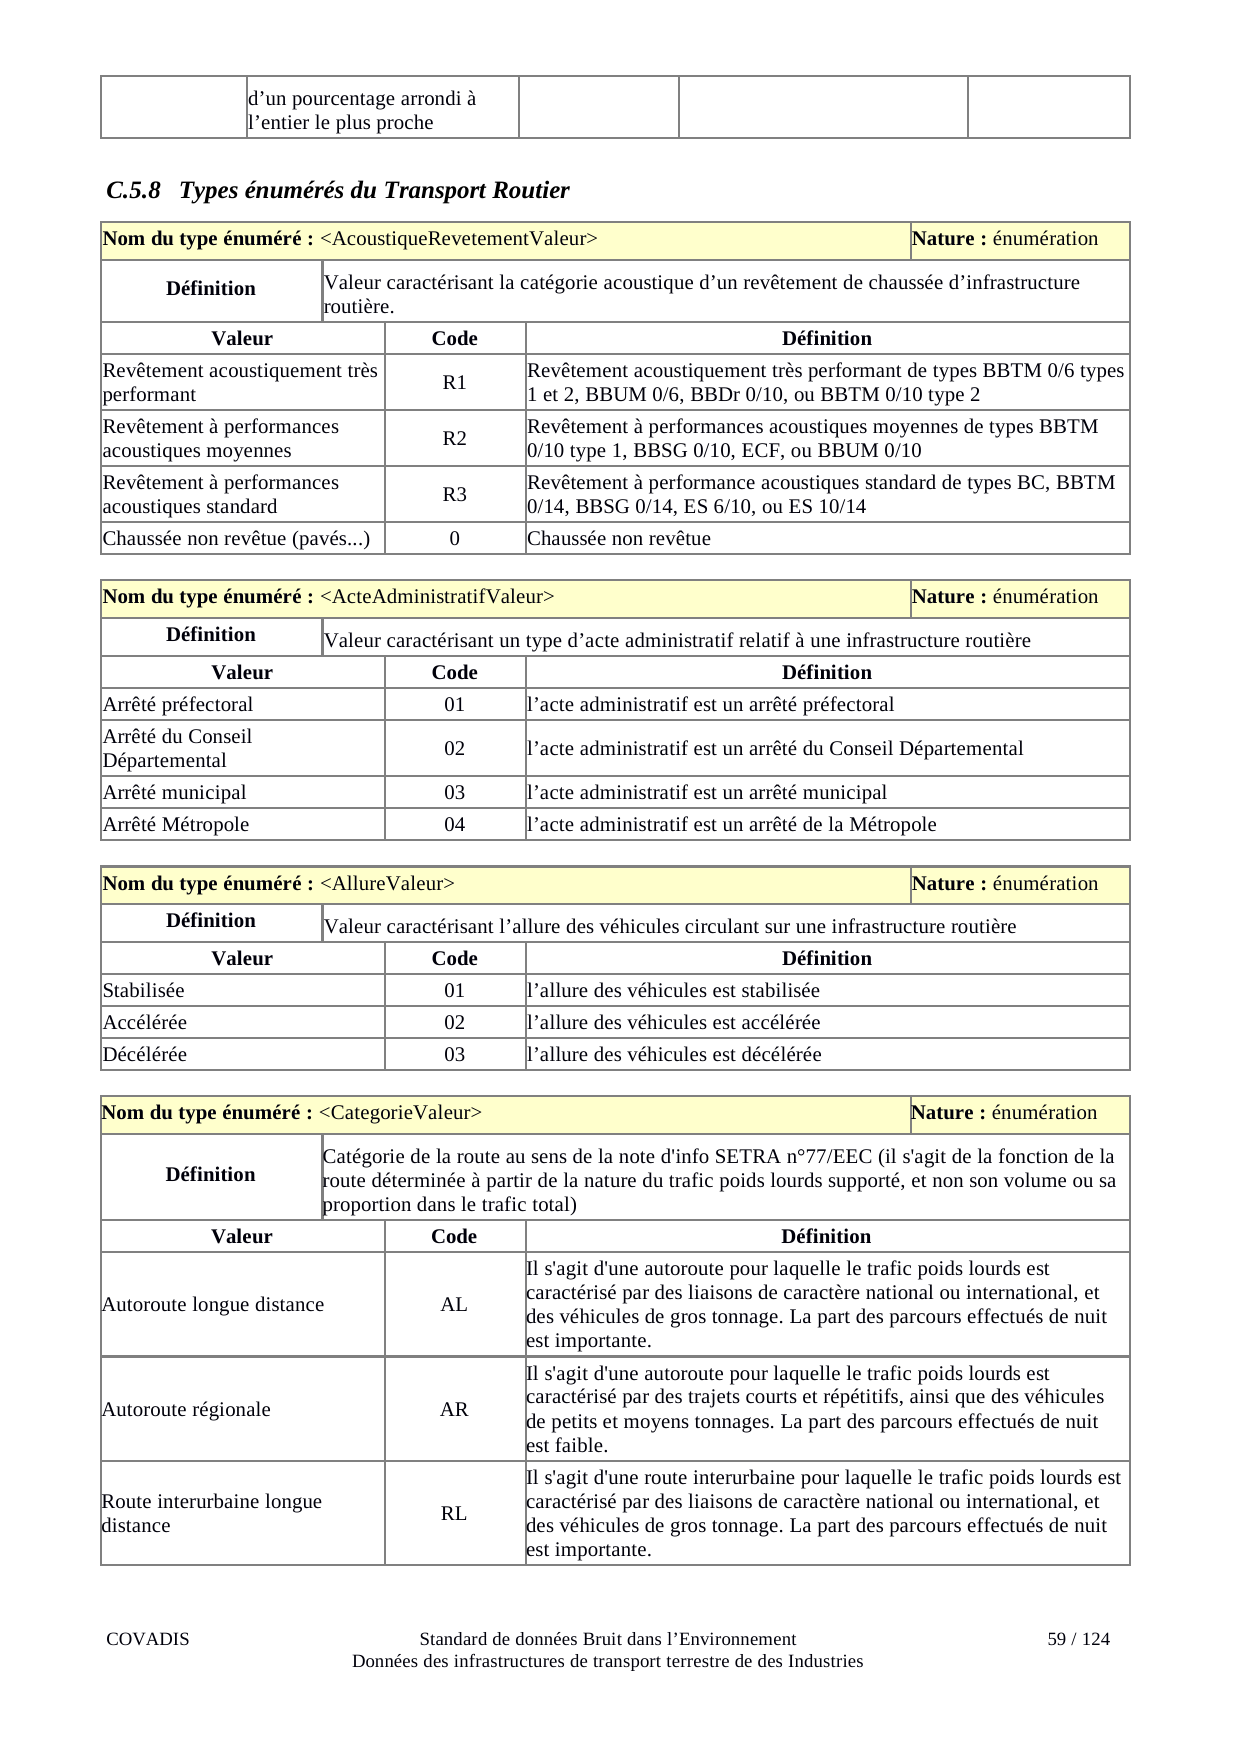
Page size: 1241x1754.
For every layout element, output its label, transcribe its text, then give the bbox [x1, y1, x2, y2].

table_cell Définition [102, 261, 321, 321]
table_cell [969, 77, 1129, 137]
table_cell d’un pourcentage arrondi à l’entier le plus proche [248, 77, 518, 137]
table_cell l’acte administratif est un arrêté préfectoral [527, 689, 1129, 719]
table_cell Revêtement à performance acoustiques standard de types BC, BBTM 0/14, BBSG 0/14, ES 6/10, ou ES 10/14 [527, 467, 1129, 521]
subtitle Types énumérés du Transport Routier [106, 174, 1134, 203]
table_cell Valeur [102, 1221, 384, 1251]
table_header Nom du type énuméré : <CategorieValeur> [102, 1097, 910, 1133]
table_cell l’allure des véhicules est décélérée [527, 1039, 1129, 1069]
table_cell [520, 77, 678, 137]
table_cell [680, 77, 967, 137]
table_cell RL [386, 1462, 525, 1564]
table_cell Valeur [102, 323, 384, 353]
table_header Nature : énumération [912, 581, 1129, 617]
table_cell Code [386, 1221, 525, 1251]
table_cell Décélérée [102, 1039, 384, 1069]
table_cell Code [386, 657, 525, 687]
table_cell Revêtement à performances acoustiques standard [102, 467, 384, 521]
table_cell 01 [386, 975, 525, 1005]
table_cell 02 [386, 721, 525, 775]
table_cell AL [386, 1253, 525, 1355]
table_cell Valeur caractérisant la catégorie acoustique d’un revêtement de chaussée d’infrastructure routière. [324, 261, 1129, 321]
table_cell Définition [527, 657, 1129, 687]
table_header Nom du type énuméré : <ActeAdministratifValeur> [102, 581, 910, 617]
table_cell Revêtement acoustiquement très performant [102, 355, 384, 409]
table_cell Code [386, 323, 525, 353]
table_cell Valeur [102, 657, 384, 687]
table_cell Arrêté du Conseil Départemental [102, 721, 384, 775]
table_cell l’acte administratif est un arrêté municipal [527, 777, 1129, 807]
table_cell 0 [386, 523, 525, 553]
table_cell Valeur caractérisant un type d’acte administratif relatif à une infrastructure routière [324, 619, 1129, 655]
table_cell Définition [102, 619, 321, 655]
table_cell Il s'agit d'une route interurbaine pour laquelle le trafic poids lourds est caractérisé par des liaisons de caractère national ou international, et des véhicules de gros tonnage. La part des parcours effectués de nuit est importante. [527, 1462, 1129, 1564]
table_cell l’allure des véhicules est accélérée [527, 1007, 1129, 1037]
table_cell Catégorie de la route au sens de la note d'info SETRA n°77/EEC (il s'agit de la fonction de la route déterminée à partir de la nature du trafic poids lourds supporté, et non son volume ou sa proportion dans le trafic total) [324, 1135, 1129, 1219]
table_cell Définition [527, 943, 1129, 973]
table_cell R3 [386, 467, 525, 521]
table_header Nom du type énuméré : <AcoustiqueRevetementValeur> [102, 223, 910, 259]
table_cell Arrêté municipal [102, 777, 384, 807]
table_cell 02 [386, 1007, 525, 1037]
table_cell R2 [386, 411, 525, 465]
table_cell Revêtement acoustiquement très performant de types BBTM 0/6 types 1 et 2, BBUM 0/6, BBDr 0/10, ou BBTM 0/10 type 2 [527, 355, 1129, 409]
table_header Nom du type énuméré : <AllureValeur> [102, 868, 910, 903]
table_cell Valeur caractérisant l’allure des véhicules circulant sur une infrastructure routière [324, 905, 1129, 941]
table_cell Valeur [102, 943, 384, 973]
table_header Nature : énumération [912, 1097, 1129, 1133]
table_cell Il s'agit d'une autoroute pour laquelle le trafic poids lourds est caractérisé par des trajets courts et répétitifs, ainsi que des véhicules de petits et moyens tonnages. La part des parcours effectués de nuit est faible. [527, 1358, 1129, 1459]
table_cell Autoroute régionale [102, 1358, 384, 1459]
table_cell Accélérée [102, 1007, 384, 1037]
table_cell Chaussée non revêtue (pavés...) [102, 523, 384, 553]
table_cell Code [386, 943, 525, 973]
table_cell Définition [102, 1135, 321, 1219]
table_cell Autoroute longue distance [102, 1253, 384, 1355]
table_cell Définition [527, 1221, 1129, 1251]
table_cell Arrêté préfectoral [102, 689, 384, 719]
table_cell Il s'agit d'une autoroute pour laquelle le trafic poids lourds est caractérisé par des liaisons de caractère national ou international, et des véhicules de gros tonnage. La part des parcours effectués de nuit est importante. [527, 1253, 1129, 1355]
table_cell Route interurbaine longue distance [102, 1462, 384, 1564]
table_cell AR [386, 1358, 525, 1459]
table_cell Chaussée non revêtue [527, 523, 1129, 553]
table_cell 03 [386, 777, 525, 807]
table_cell Revêtement à performances acoustiques moyennes de types BBTM 0/10 type 1, BBSG 0/10, ECF, ou BBUM 0/10 [527, 411, 1129, 465]
table_cell l’acte administratif est un arrêté du Conseil Départemental [527, 721, 1129, 775]
table_cell 01 [386, 689, 525, 719]
table_header Nature : énumération [912, 868, 1129, 903]
table_cell Définition [527, 323, 1129, 353]
table_cell 03 [386, 1039, 525, 1069]
table_cell Revêtement à performances acoustiques moyennes [102, 411, 384, 465]
table_cell R1 [386, 355, 525, 409]
table_header Nature : énumération [912, 223, 1129, 259]
table_cell Arrêté Métropole [102, 809, 384, 839]
table_cell [102, 77, 246, 137]
table_cell l’acte administratif est un arrêté de la Métropole [527, 809, 1129, 839]
table_cell Stabilisée [102, 975, 384, 1005]
table_cell Définition [102, 905, 321, 941]
table_cell 04 [386, 809, 525, 839]
table_cell l’allure des véhicules est stabilisée [527, 975, 1129, 1005]
